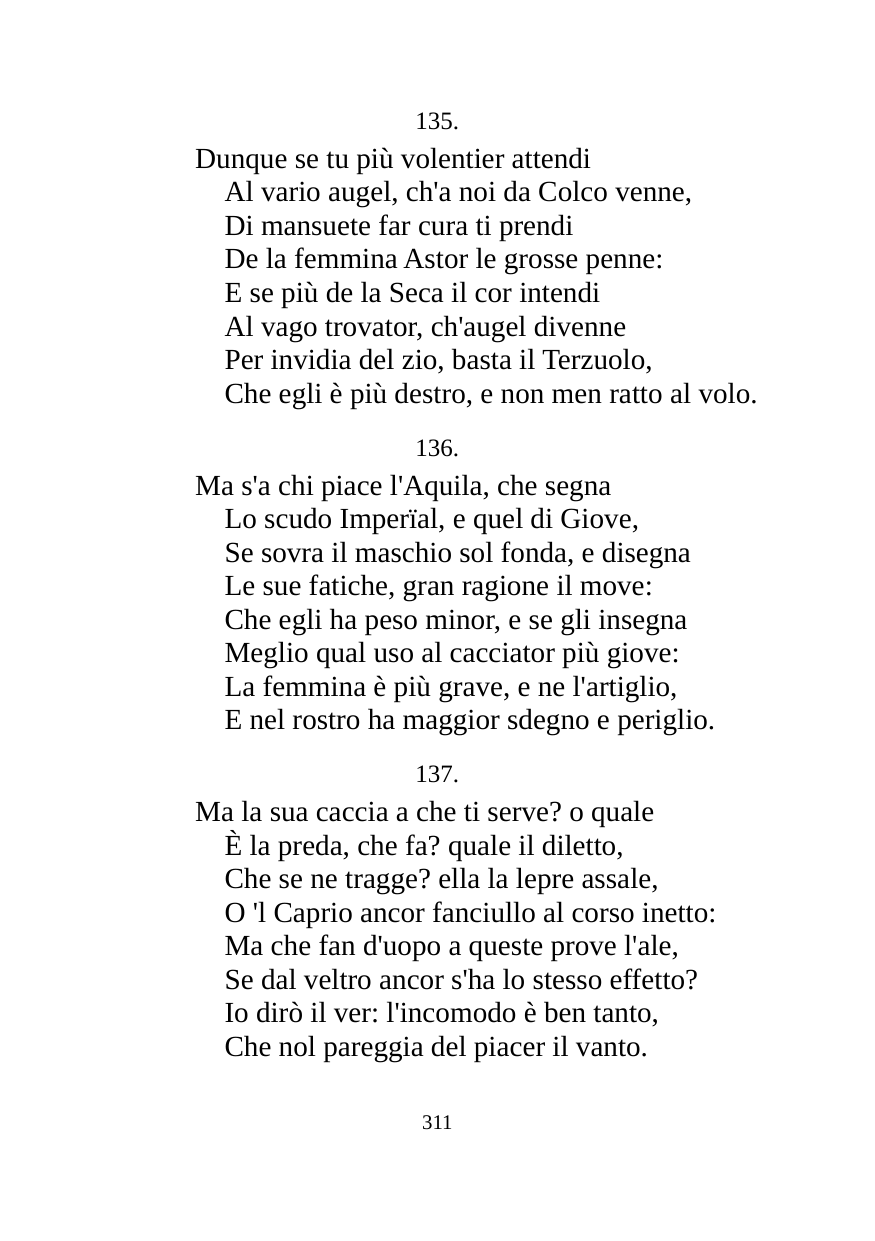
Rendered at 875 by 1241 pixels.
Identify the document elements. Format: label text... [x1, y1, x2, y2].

text La femmina è più grave, e ne l'artiglio, [224, 669, 768, 702]
text E nel rostro ha maggior sdegno e periglio. [224, 702, 768, 736]
text E se più de la Seca il cor intendi [224, 275, 768, 309]
text 137. [106, 759, 768, 788]
text Di mansuete far cura ti prendi [224, 208, 768, 242]
text Dunque se tu più volentier attendi [195, 141, 768, 174]
text Per invidia del zio, basta il Terzuolo, [224, 342, 768, 376]
text Che egli ha peso minor, e se gli insegna [224, 602, 768, 635]
text 136. [106, 433, 768, 462]
text Che egli è più destro, e non men ratto al volo. [224, 376, 768, 409]
text Al vario augel, ch'a noi da Colco venne, [224, 174, 768, 208]
text È la preda, che fa? quale il diletto, [224, 828, 768, 861]
text Ma che fan d'uopo a queste prove l'ale, [224, 928, 768, 962]
text Meglio qual uso al cacciator più giove: [224, 635, 768, 669]
text Al vago trovator, ch'augel divenne [224, 309, 768, 342]
text 135. [106, 106, 768, 135]
text De la femmina Astor le grosse penne: [224, 242, 768, 275]
text O 'l Caprio ancor fanciullo al corso inetto: [224, 895, 768, 928]
text Ma la sua caccia a che ti serve? o quale [195, 794, 768, 828]
text Se sovra il maschio sol fonda, e disegna [224, 535, 768, 568]
text Che nol pareggia del piacer il vanto. [224, 1029, 768, 1063]
text Se dal veltro ancor s'ha lo stesso effetto? [224, 962, 768, 996]
text Io dirò il ver: l'incomodo è ben tanto, [224, 996, 768, 1029]
text Ma s'a chi piace l'Aquila, che segna [195, 468, 768, 501]
text Le sue fatiche, gran ragione il move: [224, 568, 768, 602]
text Che se ne tragge? ella la lepre assale, [224, 861, 768, 895]
text Lo scudo Imperïal, e quel di Giove, [224, 501, 768, 535]
